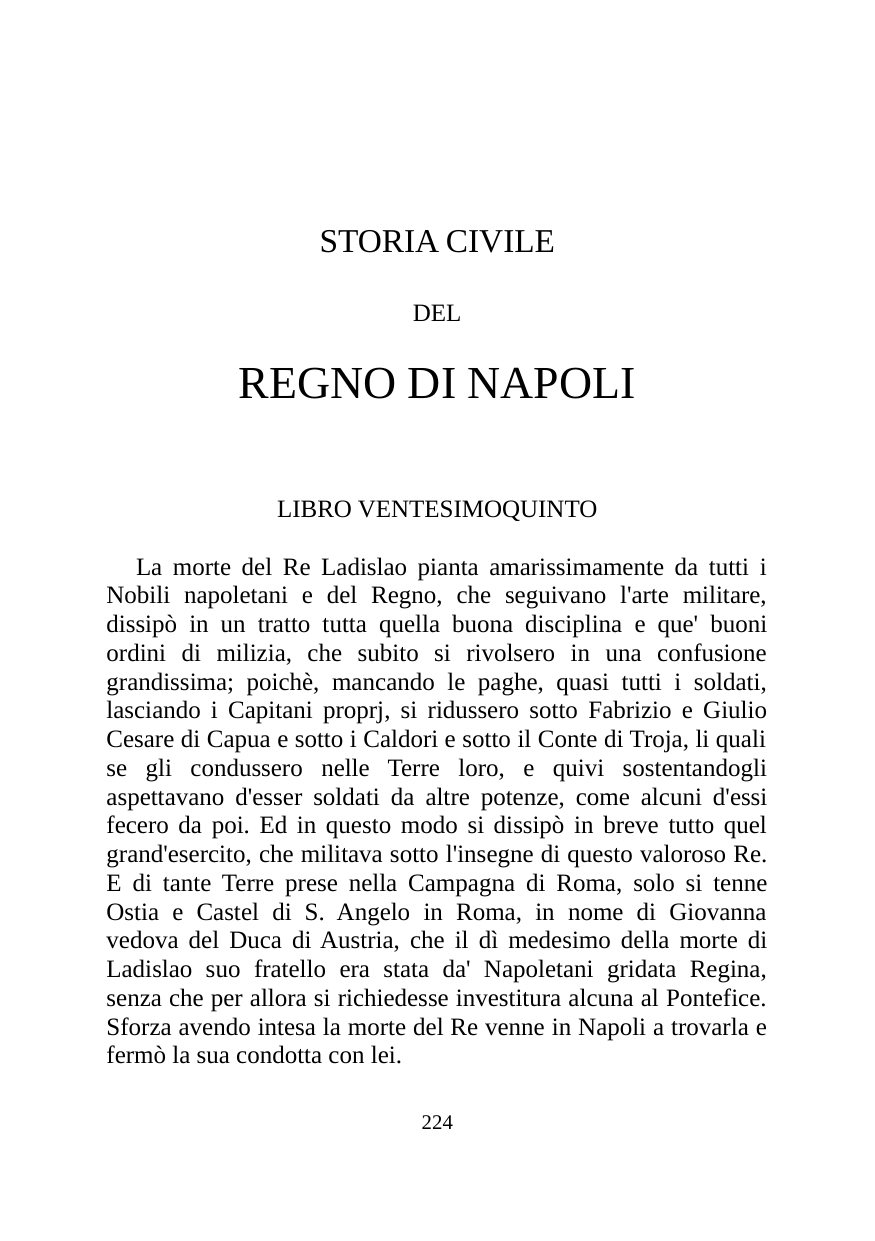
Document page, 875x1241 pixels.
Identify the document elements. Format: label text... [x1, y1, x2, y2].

text LIBRO VENTESIMOQUINTO [106, 494, 768, 523]
text REGNO DI NAPOLI [106, 355, 768, 408]
text La morte del Re Ladislao pianta amarissimamente da tutti i Nobili napoletani e del Regno, che seguivano l'arte militare, dissipò in un tratto tutta quella buona disciplina e que' buoni ordini di milizia, che subito si rivolsero in una confusione grandissima; poichè, mancando le paghe, quasi tutti i soldati, lasciando i Capitani proprj, si ridussero sotto Fabrizio e Giulio Cesare di Capua e sotto i Caldori e sotto il Conte di Troja, li quali se gli condussero nelle Terre loro, e quivi sostentandogli aspettavano d'esser soldati da altre potenze, come alcuni d'essi fecero da poi. Ed in questo modo si dissipò in breve tutto quel grand'esercito, che militava sotto l'insegne di questo valoroso Re. E di tante Terre prese nella Campagna di Roma, solo si tenne Ostia e Castel di S. Angelo in Roma, in nome di Giovanna vedova del Duca di Austria, che il dì medesimo della morte di Ladislao suo fratello era stata da' Napoletani gridata Regina, senza che per allora si richiedesse investitura alcuna al Pontefice. Sforza avendo intesa la morte del Re venne in Napoli a trovarla e fermò la sua condotta con lei. [106, 552, 768, 1069]
text STORIA CIVILE [106, 221, 768, 259]
text DEL [106, 298, 768, 327]
